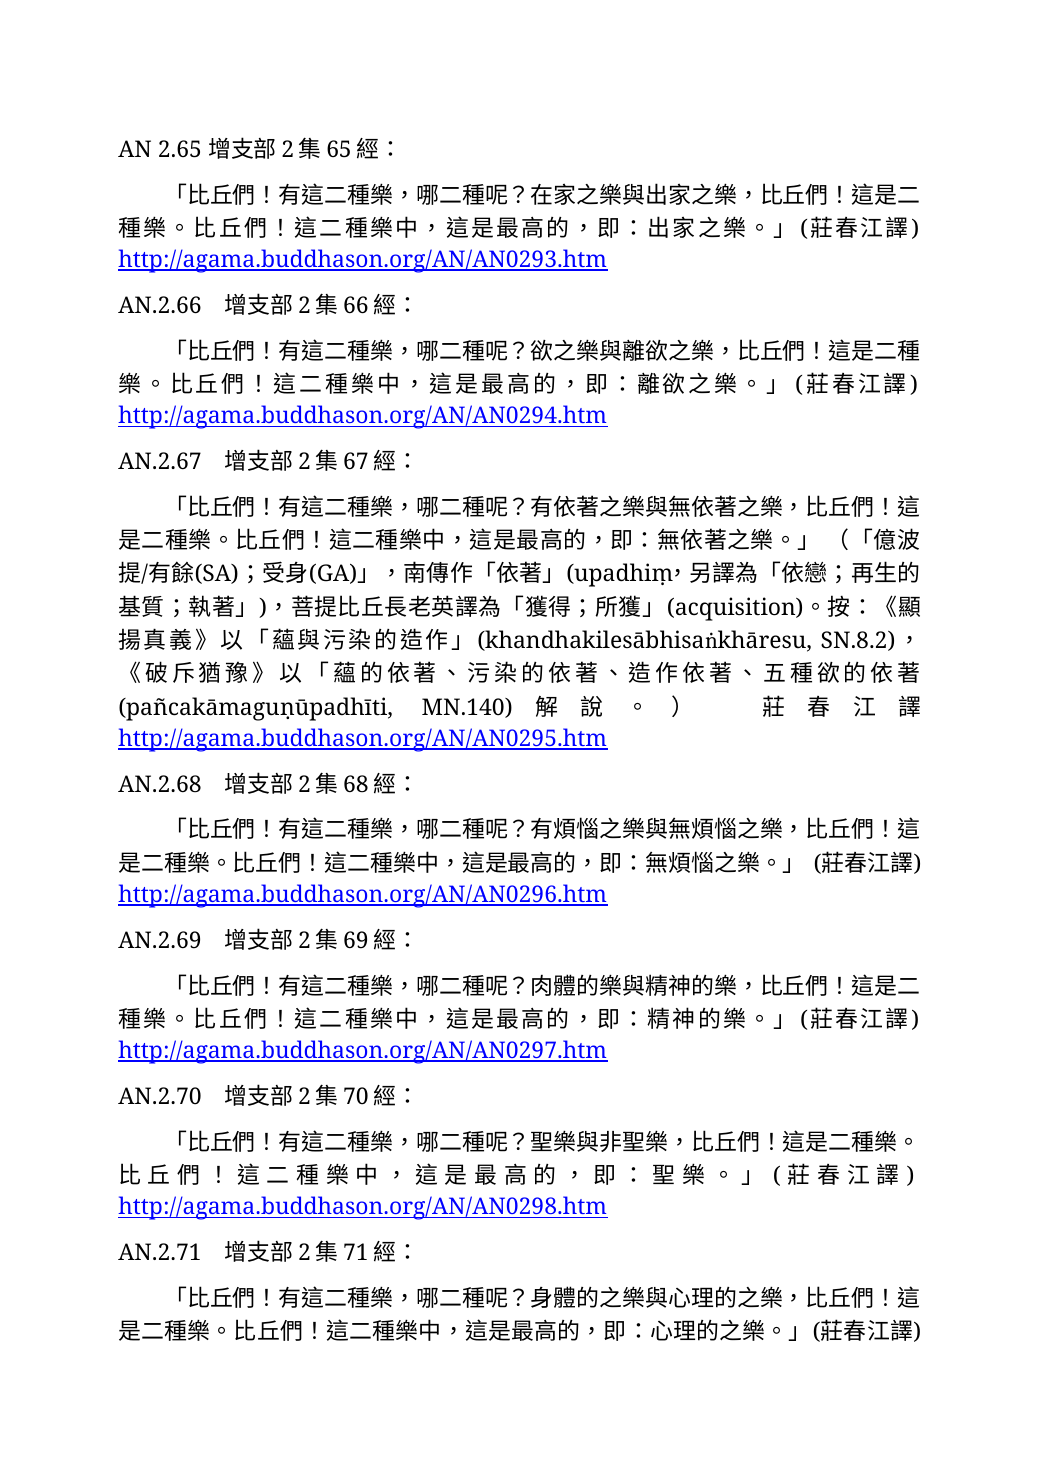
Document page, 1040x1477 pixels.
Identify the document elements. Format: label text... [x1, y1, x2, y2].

text 「比丘們！有這二種樂，哪二種呢？有煩惱之樂與無煩惱之樂，比丘們！這是二種樂。比丘們！這二種樂中，這是最高的，即：無煩惱之樂。」 (莊春江譯) http://agama.buddhason.org/AN/AN0296.htm [118, 811, 921, 909]
text 「比丘們！有這二種樂，哪二種呢？肉體的樂與精神的樂，比丘們！這是二種樂。比丘們！這二種樂中，這是最高的，即：精神的樂。」(莊春江譯) http://agama.buddhason.org/AN/AN0297.htm [118, 967, 921, 1065]
text AN 2.65 增支部2集65經： [118, 131, 921, 164]
text 「比丘們！有這二種樂，哪二種呢？身體的之樂與心理的之樂，比丘們！這是二種樂。比丘們！這二種樂中，這是最高的，即：心理的之樂。」(莊春江譯) [118, 1280, 921, 1346]
text 「比丘們！有這二種樂，哪二種呢？在家之樂與出家之樂，比丘們！這是二種樂。比丘們！這二種樂中，這是最高的，即：出家之樂。」(莊春江譯) http://agama.buddhason.org/AN/AN0293.htm [118, 176, 921, 274]
text 「比丘們！有這二種樂，哪二種呢？聖樂與非聖樂，比丘們！這是二種樂。比丘們！這二種樂中，這是最高的，即：聖樂。」(莊春江譯) http://agama.buddhason.org/AN/AN0298.htm [118, 1124, 921, 1221]
text 「比丘們！有這二種樂，哪二種呢？有依著之樂與無依著之樂，比丘們！這是二種樂。比丘們！這二種樂中，這是最高的，即：無依著之樂。」 （「億波提/有餘(SA)；受身(GA)」，南傳作「依著」(upadhiṃ，另譯為「依戀；再生的基質；執著」)，菩提比丘長老英譯為「獲得；所獲」(acquisition)。按：《顯揚真義》以「蘊與污染的造作」(khandhakilesābhisaṅkhāresu, SN.8.2)，《破斥猶豫》以「蘊的依著、污染的依著、造作依著、五種欲的依著(pañcakāmaguṇūpadhīti, MN.140)解說。） 莊春江譯 http://agama.buddhason.org/AN/AN0295.htm [118, 489, 921, 753]
text AN.2.68 增支部2集68經： [118, 766, 921, 799]
text AN.2.69 增支部2集69經： [118, 922, 921, 955]
text AN.2.67 增支部2集67經： [118, 443, 921, 476]
text AN.2.71 增支部2集71經： [118, 1234, 921, 1267]
text AN.2.70 增支部2集70經： [118, 1078, 921, 1111]
text AN.2.66 增支部2集66經： [118, 287, 921, 320]
text 「比丘們！有這二種樂，哪二種呢？欲之樂與離欲之樂，比丘們！這是二種樂。比丘們！這二種樂中，這是最高的，即：離欲之樂。」(莊春江譯) http://agama.buddhason.org/AN/AN0294.htm [118, 333, 921, 430]
